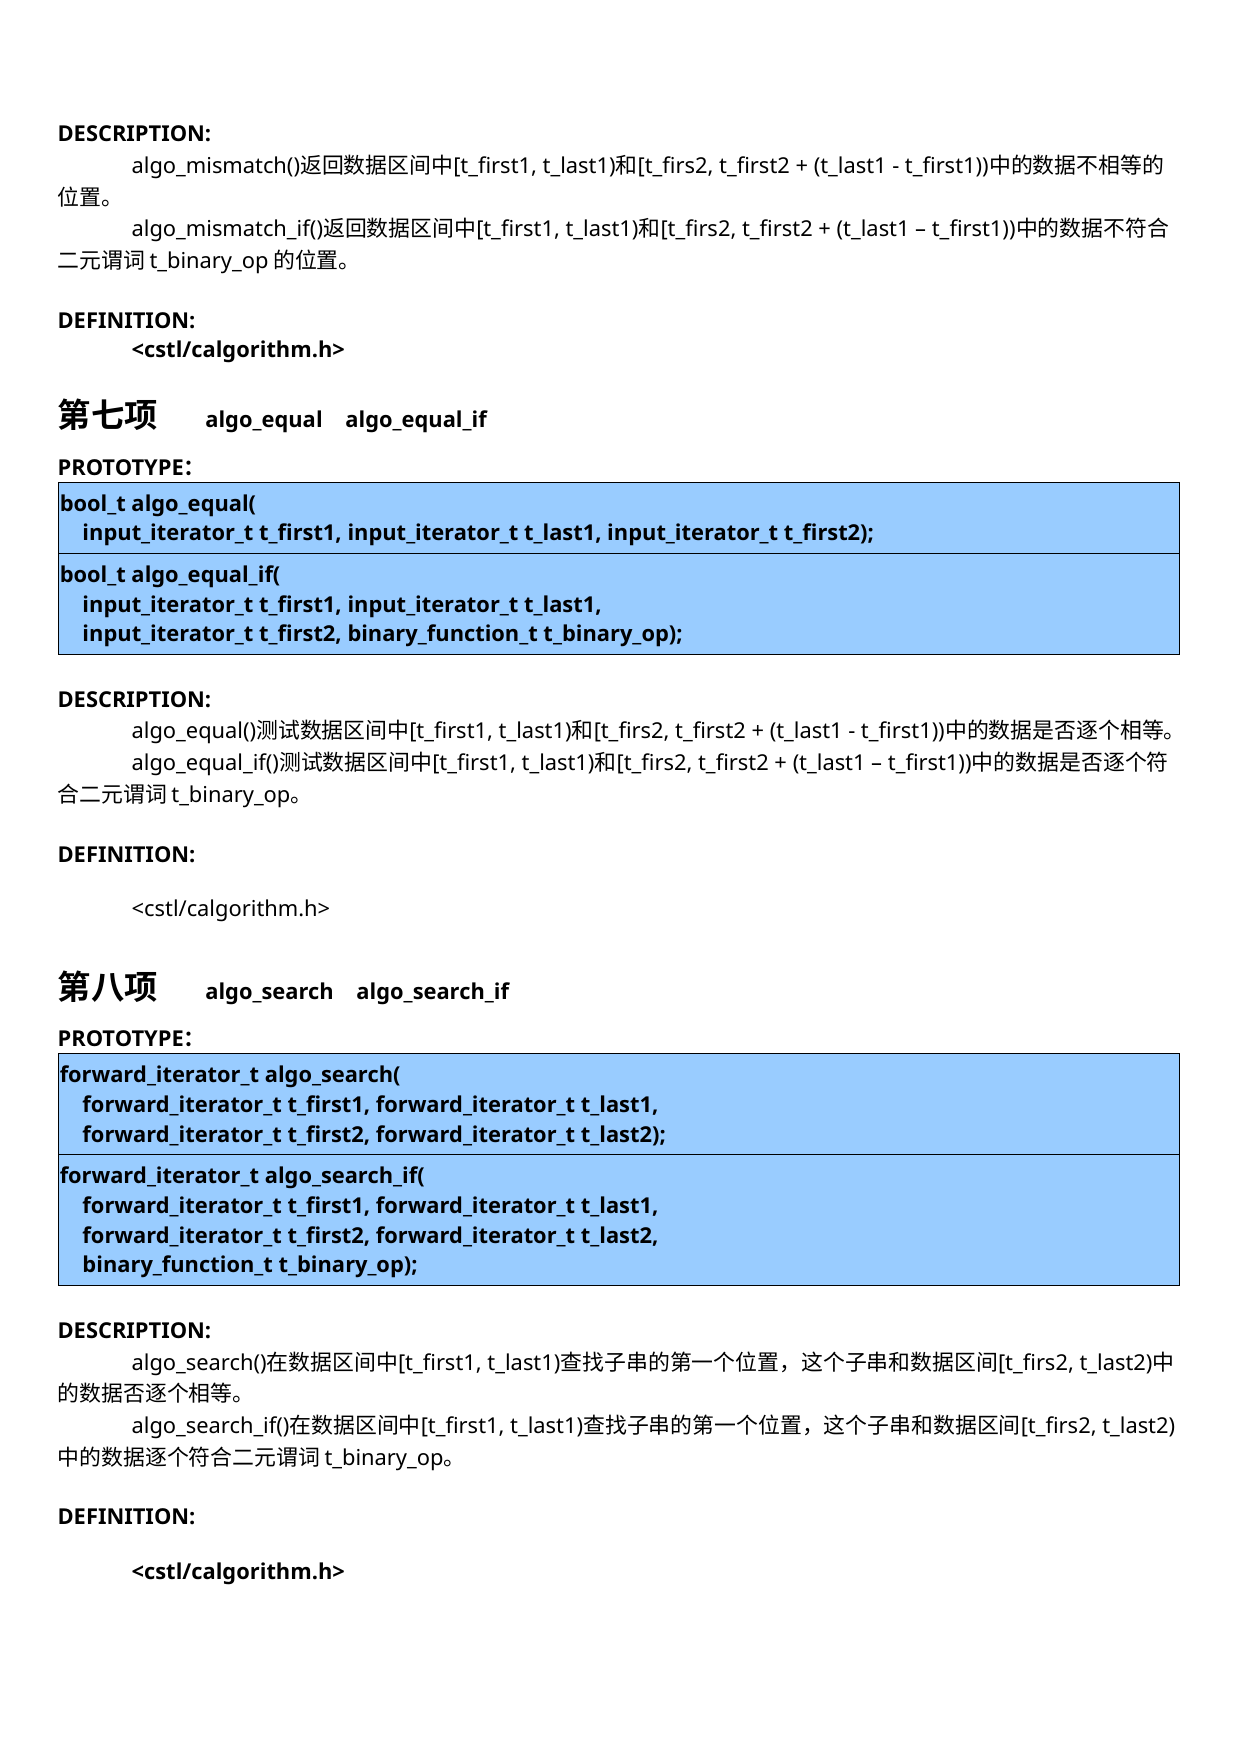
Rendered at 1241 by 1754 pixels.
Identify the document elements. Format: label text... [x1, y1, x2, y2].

text algo_mismatch_if()返回数据区间中[t_first1, t_last1)和[t_firs2, t_first2 + (t_last1 – t_first1))中的数据不符合二元谓词t_binary_op的位置。 [57, 211, 1179, 275]
text DEFINITION: [57, 1501, 1179, 1531]
text DESCRIPTION: [57, 118, 1179, 148]
table_cell bool_t algo_equal_if( input_iterator_t t_first1, input_iterator_t t_last1, input_iterator_t t_first2, binary_function_t t_binary_op); [59, 554, 1179, 654]
text PROTOTYPE： [57, 450, 1179, 482]
text algo_equal_if()测试数据区间中[t_first1, t_last1)和[t_firs2, t_first2 + (t_last1 – t_first1))中的数据是否逐个符合二元谓词t_binary_op。 [57, 745, 1179, 809]
text algo_search()在数据区间中[t_first1, t_last1)查找子串的第一个位置，这个子串和数据区间[t_firs2, t_last2)中的数据否逐个相等。 [57, 1344, 1179, 1408]
text algo_search_if()在数据区间中[t_first1, t_last1)查找子串的第一个位置，这个子串和数据区间[t_firs2, t_last2)中的数据逐个符合二元谓词t_binary_op。 [57, 1408, 1179, 1472]
text algo_mismatch()返回数据区间中[t_first1, t_last1)和[t_firs2, t_first2 + (t_last1 - t_first1))中的数据不相等的位置。 [57, 148, 1179, 211]
subtitle algo_search algo_search_if [57, 961, 1179, 1009]
subtitle algo_equal algo_equal_if [57, 389, 1179, 437]
text DEFINITION: [57, 839, 1179, 868]
text PROTOTYPE： [57, 1021, 1179, 1053]
text DESCRIPTION: [57, 1315, 1179, 1344]
table_cell forward_iterator_t algo_search_if( forward_iterator_t t_first1, forward_iterator_t t_last1, forward_iterator_t t_first2, forward_iterator_t t_last2, binary_function_t t_binary_op); [59, 1155, 1179, 1285]
table_header forward_iterator_t algo_search( forward_iterator_t t_first1, forward_iterator_t t_last1, forward_iterator_t t_first2, forward_iterator_t t_last2); [59, 1054, 1179, 1154]
text DESCRIPTION: [57, 684, 1179, 713]
text <cstl/calgorithm.h> [57, 334, 1179, 364]
text DEFINITION: [57, 305, 1179, 334]
text <cstl/calgorithm.h> [57, 893, 1179, 923]
text <cstl/calgorithm.h> [57, 1556, 1179, 1586]
text algo_equal()测试数据区间中[t_first1, t_last1)和[t_firs2, t_first2 + (t_last1 - t_first1))中的数据是否逐个相等。 [57, 713, 1179, 745]
table_header bool_t algo_equal( input_iterator_t t_first1, input_iterator_t t_last1, input_iterator_t t_first2); [59, 483, 1179, 553]
